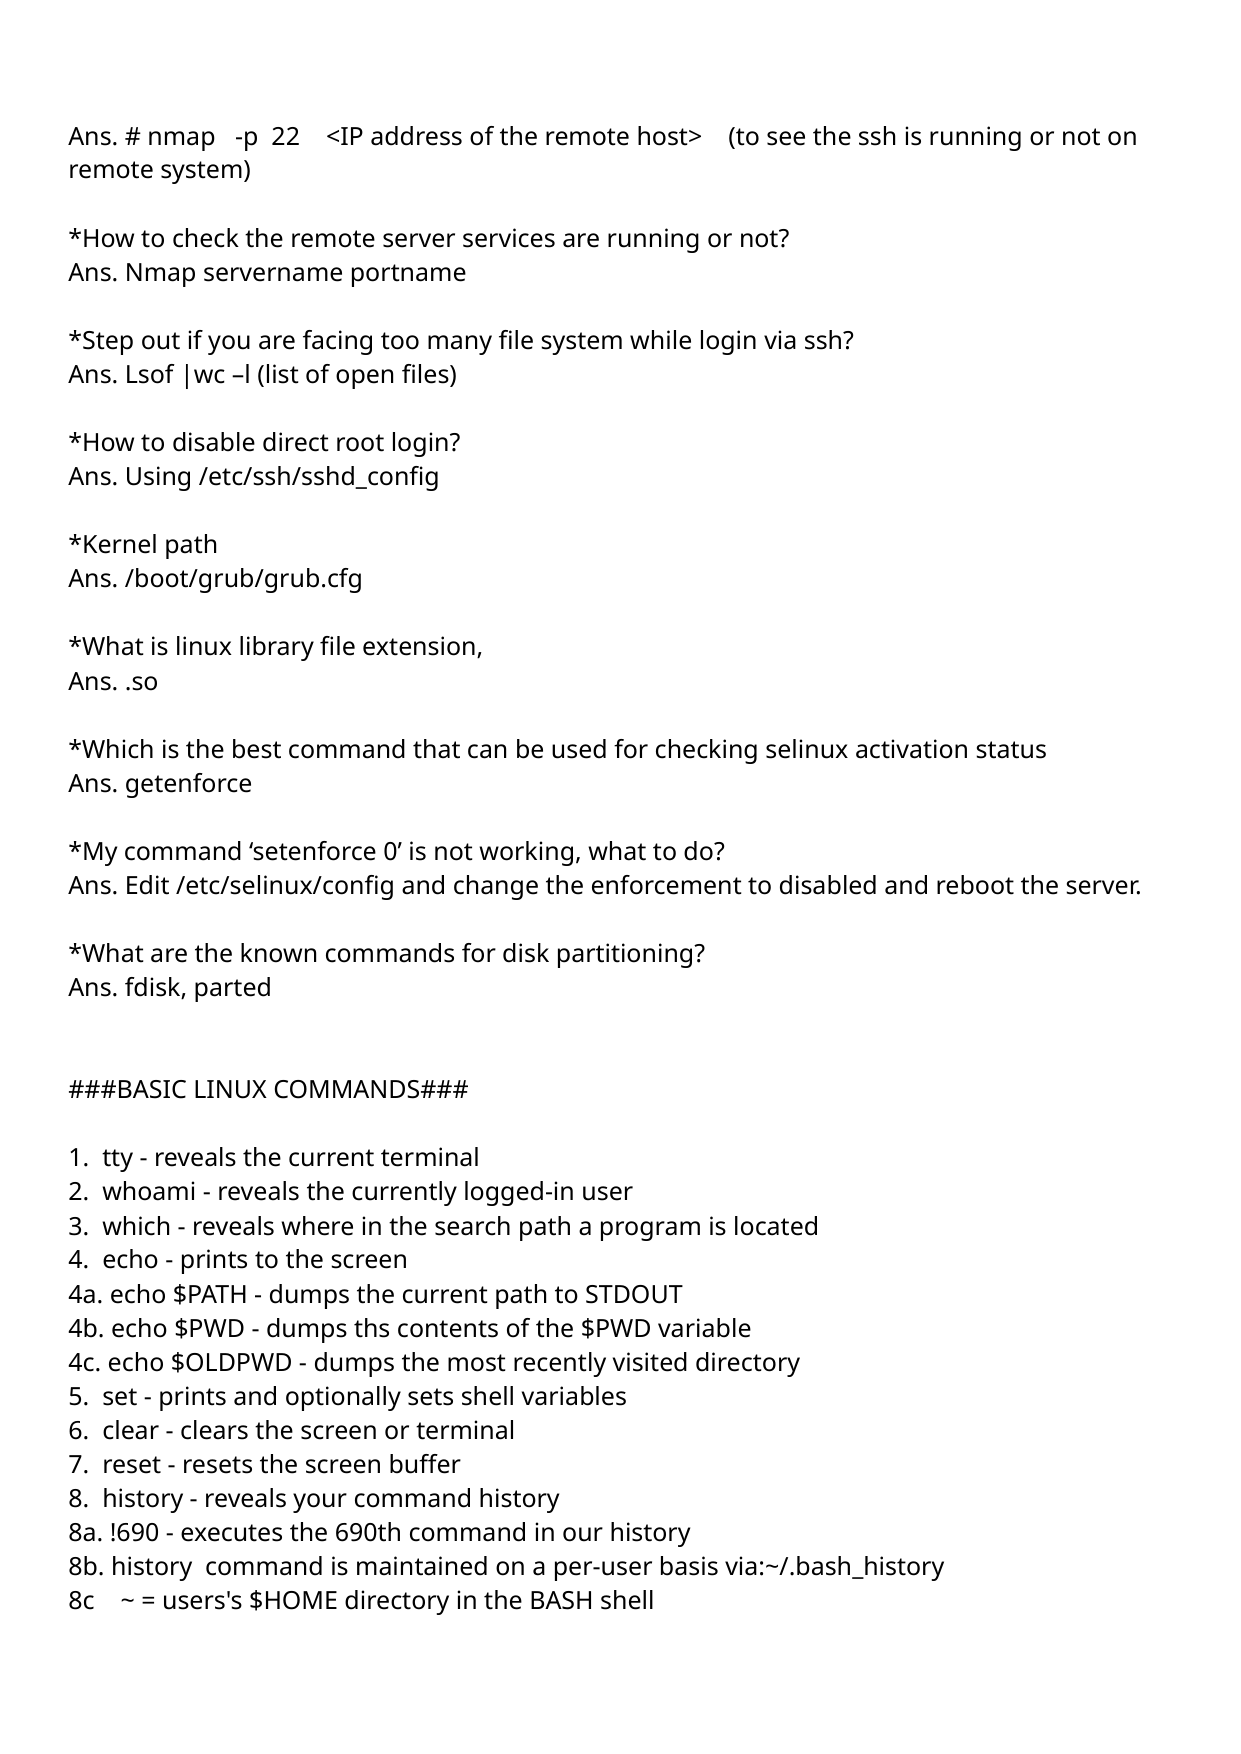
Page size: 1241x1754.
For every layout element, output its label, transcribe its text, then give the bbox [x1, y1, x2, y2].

text 2. whoami - reveals the currently logged-in user [68, 1174, 1173, 1208]
text 8. history - reveals your command history [68, 1481, 1173, 1515]
text *Kernel path [68, 527, 1173, 561]
text Ans. /boot/grub/grub.cfg [68, 561, 1173, 595]
text *Step out if you are facing too many file system while login via ssh? [68, 322, 1173, 357]
text 1. tty - reveals the current terminal [68, 1140, 1173, 1174]
text 4c. echo $OLDPWD - dumps the most recently visited directory [68, 1344, 1173, 1378]
text Ans. .so [68, 663, 1173, 697]
text 4. echo - prints to the screen [68, 1242, 1173, 1276]
text 5. set - prints and optionally sets shell variables [68, 1378, 1173, 1412]
text Ans. Lsof |wc –l (list of open files) [68, 357, 1173, 391]
text *How to check the remote server services are running or not? [68, 220, 1173, 254]
text *How to disable direct root login? [68, 425, 1173, 459]
text Ans. Edit /etc/selinux/config and change the enforcement to disabled and reboot the server. [68, 867, 1173, 902]
text Ans. fdisk, parted [68, 970, 1173, 1004]
text ###BASIC LINUX COMMANDS### [68, 1072, 1173, 1106]
text 7. reset - resets the screen buffer [68, 1447, 1173, 1481]
text *Which is the best command that can be used for checking selinux activation status [68, 731, 1173, 765]
text 6. clear - clears the screen or terminal [68, 1412, 1173, 1447]
text 8a. !690 - executes the 690th command in our history [68, 1515, 1173, 1549]
text Ans. # nmap -p 22 <IP address of the remote host> (to see the ssh is running or not on remote system) [68, 118, 1173, 186]
text 4b. echo $PWD - dumps ths contents of the $PWD variable [68, 1310, 1173, 1344]
text 8c ~ = users's $HOME directory in the BASH shell [68, 1583, 1173, 1617]
text Ans. Nmap servername portname [68, 254, 1173, 288]
text Ans. getenforce [68, 765, 1173, 799]
text *My command ‘setenforce 0’ is not working, what to do? [68, 833, 1173, 867]
text 3. which - reveals where in the search path a program is located [68, 1208, 1173, 1242]
text Ans. Using /etc/ssh/sshd_config [68, 459, 1173, 493]
text *What are the known commands for disk partitioning? [68, 936, 1173, 970]
text *What is linux library file extension, [68, 629, 1173, 663]
text 8b. history command is maintained on a per-user basis via:~/.bash_history [68, 1549, 1173, 1583]
text 4a. echo $PATH - dumps the current path to STDOUT [68, 1276, 1173, 1310]
